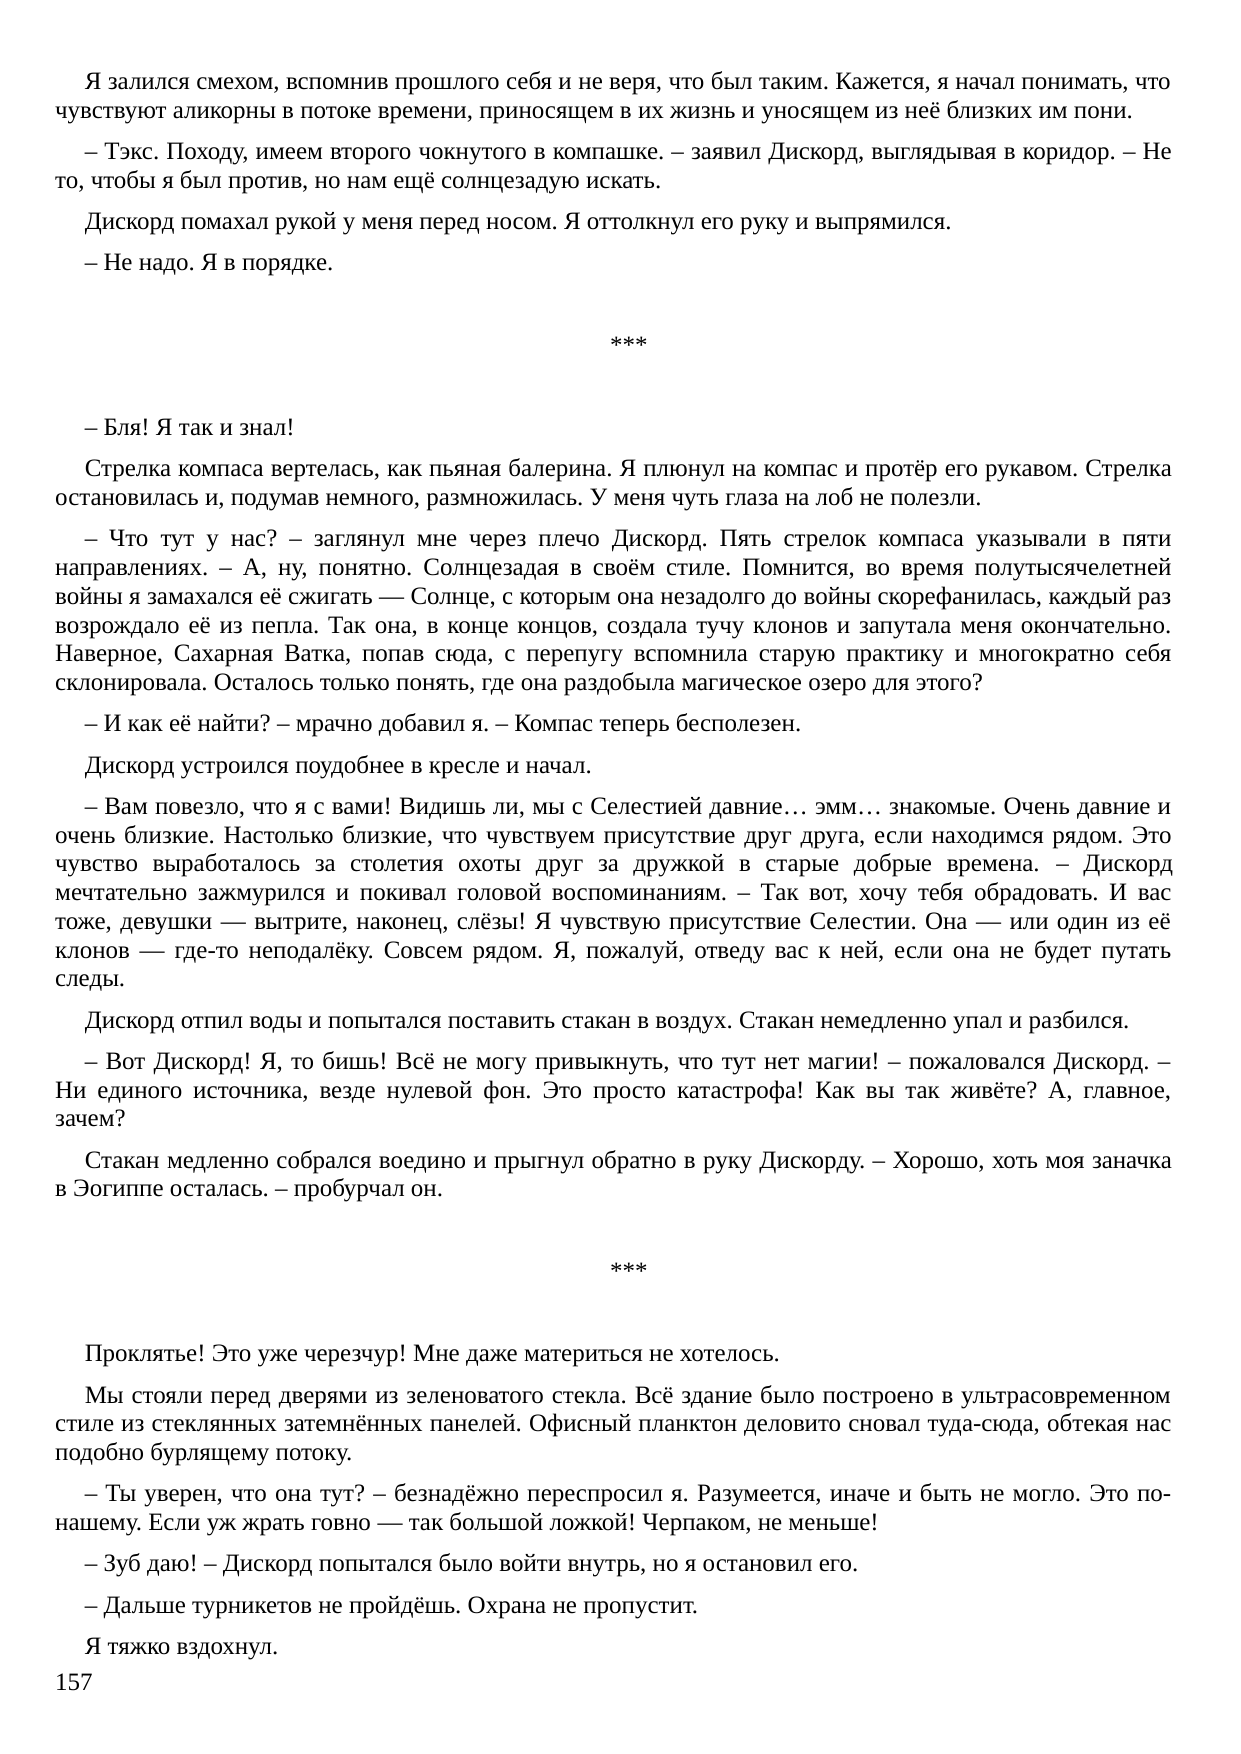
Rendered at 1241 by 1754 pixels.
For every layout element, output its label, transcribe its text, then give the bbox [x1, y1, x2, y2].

text Я залился смехом, вспомнив прошлого себя и не веря, что был таким. Кажется, я начал понимать, что чувствуют аликорны в потоке времени, приносящем в их жизнь и уносящем из неё близких им пони. [55, 66, 1173, 123]
text Я тяжко вздохнул. [55, 1631, 1173, 1660]
text – Тэкс. Походу, имеем второго чокнутого в компашке. – заявил Дискорд, выглядывая в коридор. – Не то, чтобы я был против, но нам ещё солнцезадую искать. [55, 136, 1173, 193]
text – Дальше турникетов не пройдёшь. Охрана не пропустит. [55, 1590, 1173, 1618]
text – Вот Дискорд! Я, то бишь! Всё не могу привыкнуть, что тут нет магии! – пожаловался Дискорд. – Ни единого источника, везде нулевой фон. Это просто катастрофа! Как вы так живёте? А, главное, зачем? [55, 1046, 1173, 1132]
text *** [55, 330, 1173, 358]
text Проклятье! Это уже черезчур! Мне даже материться не хотелось. [55, 1338, 1173, 1367]
text – Что тут у нас? – заглянул мне через плечо Дискорд. Пять стрелок компаса указывали в пяти направлениях. – А, ну, понятно. Солнцезадая в своём стиле. Помнится, во время полутысячелетней войны я замахался её сжигать — Солнце, с которым она незадолго до войны скорефанилась, каждый раз возрождало её из пепла. Так она, в конце концов, создала тучу клонов и запутала меня окончательно. Наверное, Сахарная Ватка, попав сюда, с перепугу вспомнила старую практику и многократно себя склонировала. Осталось только понять, где она раздобыла магическое озеро для этого? [55, 523, 1173, 696]
text Стрелка компаса вертелась, как пьяная балерина. Я плюнул на компас и протёр его рукавом. Стрелка остановилась и, подумав немного, размножилась. У меня чуть глаза на лоб не полезли. [55, 453, 1173, 511]
text Дискорд помахал рукой у меня перед носом. Я оттолкнул его руку и выпрямился. [55, 206, 1173, 235]
text Дискорд устроился поудобнее в кресле и начал. [55, 750, 1173, 778]
text – Зуб даю! – Дискорд попытался было войти внутрь, но я остановил его. [55, 1548, 1173, 1577]
text – Ты уверен, что она тут? – безнадёжно переспросил я. Разумеется, иначе и быть не могло. Это по-нашему. Если уж жрать говно — так большой ложкой! Черпаком, не меньше! [55, 1478, 1173, 1536]
text – Вам повезло, что я с вами! Видишь ли, мы с Селестией давние… эмм… знакомые. Очень давние и очень близкие. Настолько близкие, что чувствуем присутствие друг друга, если находимся рядом. Это чувство выработалось за столетия охоты друг за дружкой в старые добрые времена. – Дискорд мечтательно зажмурился и покивал головой воспоминаниям. – Так вот, хочу тебя обрадовать. И вас тоже, девушки — вытрите, наконец, слёзы! Я чувствую присутствие Селестии. Она — или один из её клонов — где-то неподалёку. Совсем рядом. Я, пожалуй, отведу вас к ней, если она не будет путать следы. [55, 791, 1173, 992]
text – Бля! Я так и знал! [55, 412, 1173, 441]
text – И как её найти? – мрачно добавил я. – Компас теперь бесполезен. [55, 708, 1173, 737]
text Стакан медленно собрался воедино и прыгнул обратно в руку Дискорду. – Хорошо, хоть моя заначка в Эогиппе осталась. – пробурчал он. [55, 1145, 1173, 1202]
text Дискорд отпил воды и попытался поставить стакан в воздух. Стакан немедленно упал и разбился. [55, 1005, 1173, 1033]
text – Не надо. Я в порядке. [55, 247, 1173, 276]
text *** [55, 1256, 1173, 1285]
text Мы стояли перед дверями из зеленоватого стекла. Всё здание было построено в ультрасовременном стиле из стеклянных затемнённых панелей. Офисный планктон деловито сновал туда-сюда, обтекая нас подобно бурлящему потоку. [55, 1380, 1173, 1466]
